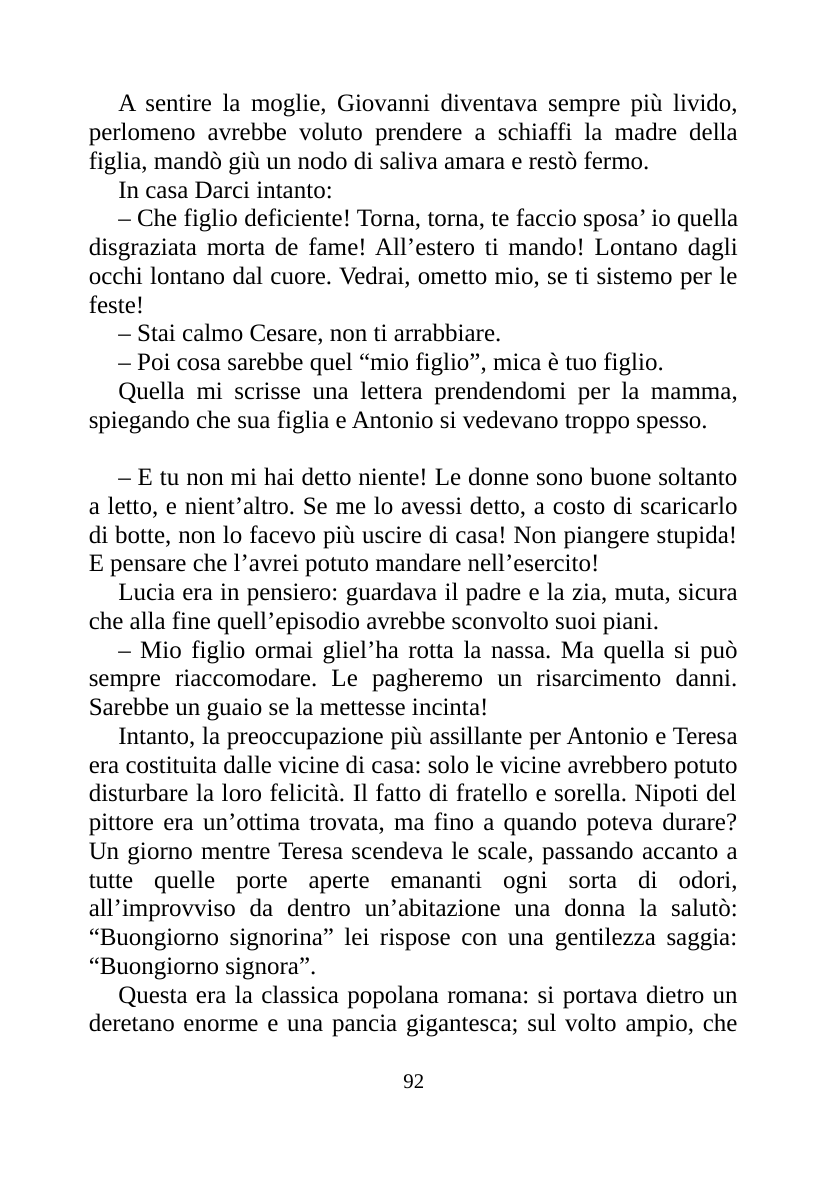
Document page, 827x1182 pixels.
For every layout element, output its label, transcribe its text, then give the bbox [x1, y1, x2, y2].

text Quella mi scrisse una lettera prendendomi per la mamma, spiegando che sua figlia e Antonio si vedevano troppo spesso. [88, 376, 738, 433]
text Lucia era in pensiero: guardava il padre e la zia, muta, sicura che alla fine quell’episodio avrebbe sconvolto suoi piani. [88, 577, 738, 635]
text – Stai calmo Cesare, non ti arrabbiare. [88, 318, 738, 347]
text In casa Darci intanto: [88, 175, 738, 203]
text – Mio figlio ormai gliel’ha rotta la nassa. Ma quella si può sempre riaccomodare. Le pagheremo un risarcimento danni. Sarebbe un guaio se la mettesse incinta! [88, 635, 738, 721]
text – E tu non mi hai detto niente! Le donne sono buone soltanto a letto, e nient’altro. Se me lo avessi detto, a costo di scaricarlo di botte, non lo facevo più uscire di casa! Non piangere stupida! E pensare che l’avrei potuto mandare nell’esercito! [88, 462, 738, 577]
text Questa era la classica popolana romana: si portava dietro un deretano enorme e una pancia gigantesca; sul volto ampio, che [88, 980, 738, 1037]
text Intanto, la preoccupazione più assillante per Antonio e Teresa era costituita dalle vicine di casa: solo le vicine avrebbero potuto disturbare la loro felicità. Il fatto di fratello e sorella. Nipoti del pittore era un’ottima trovata, ma fino a quando poteva durare? Un giorno mentre Teresa scendeva le scale, passando accanto a tutte quelle porte aperte emananti ogni sorta di odori, all’improvviso da dentro un’abitazione una donna la salutò: “Buongiorno signorina” lei rispose con una gentilezza saggia: “Buongiorno signora”. [88, 721, 738, 980]
text – Poi cosa sarebbe quel “mio figlio”, mica è tuo figlio. [88, 347, 738, 376]
text A sentire la moglie, Giovanni diventava sempre più livido, perlomeno avrebbe voluto prendere a schiaffi la madre della figlia, mandò giù un nodo di saliva amara e restò fermo. [88, 88, 738, 175]
text – Che figlio deficiente! Torna, torna, te faccio sposa’ io quella disgraziata morta de fame! All’estero ti mando! Lontano dagli occhi lontano dal cuore. Vedrai, ometto mio, se ti sistemo per le feste! [88, 203, 738, 318]
